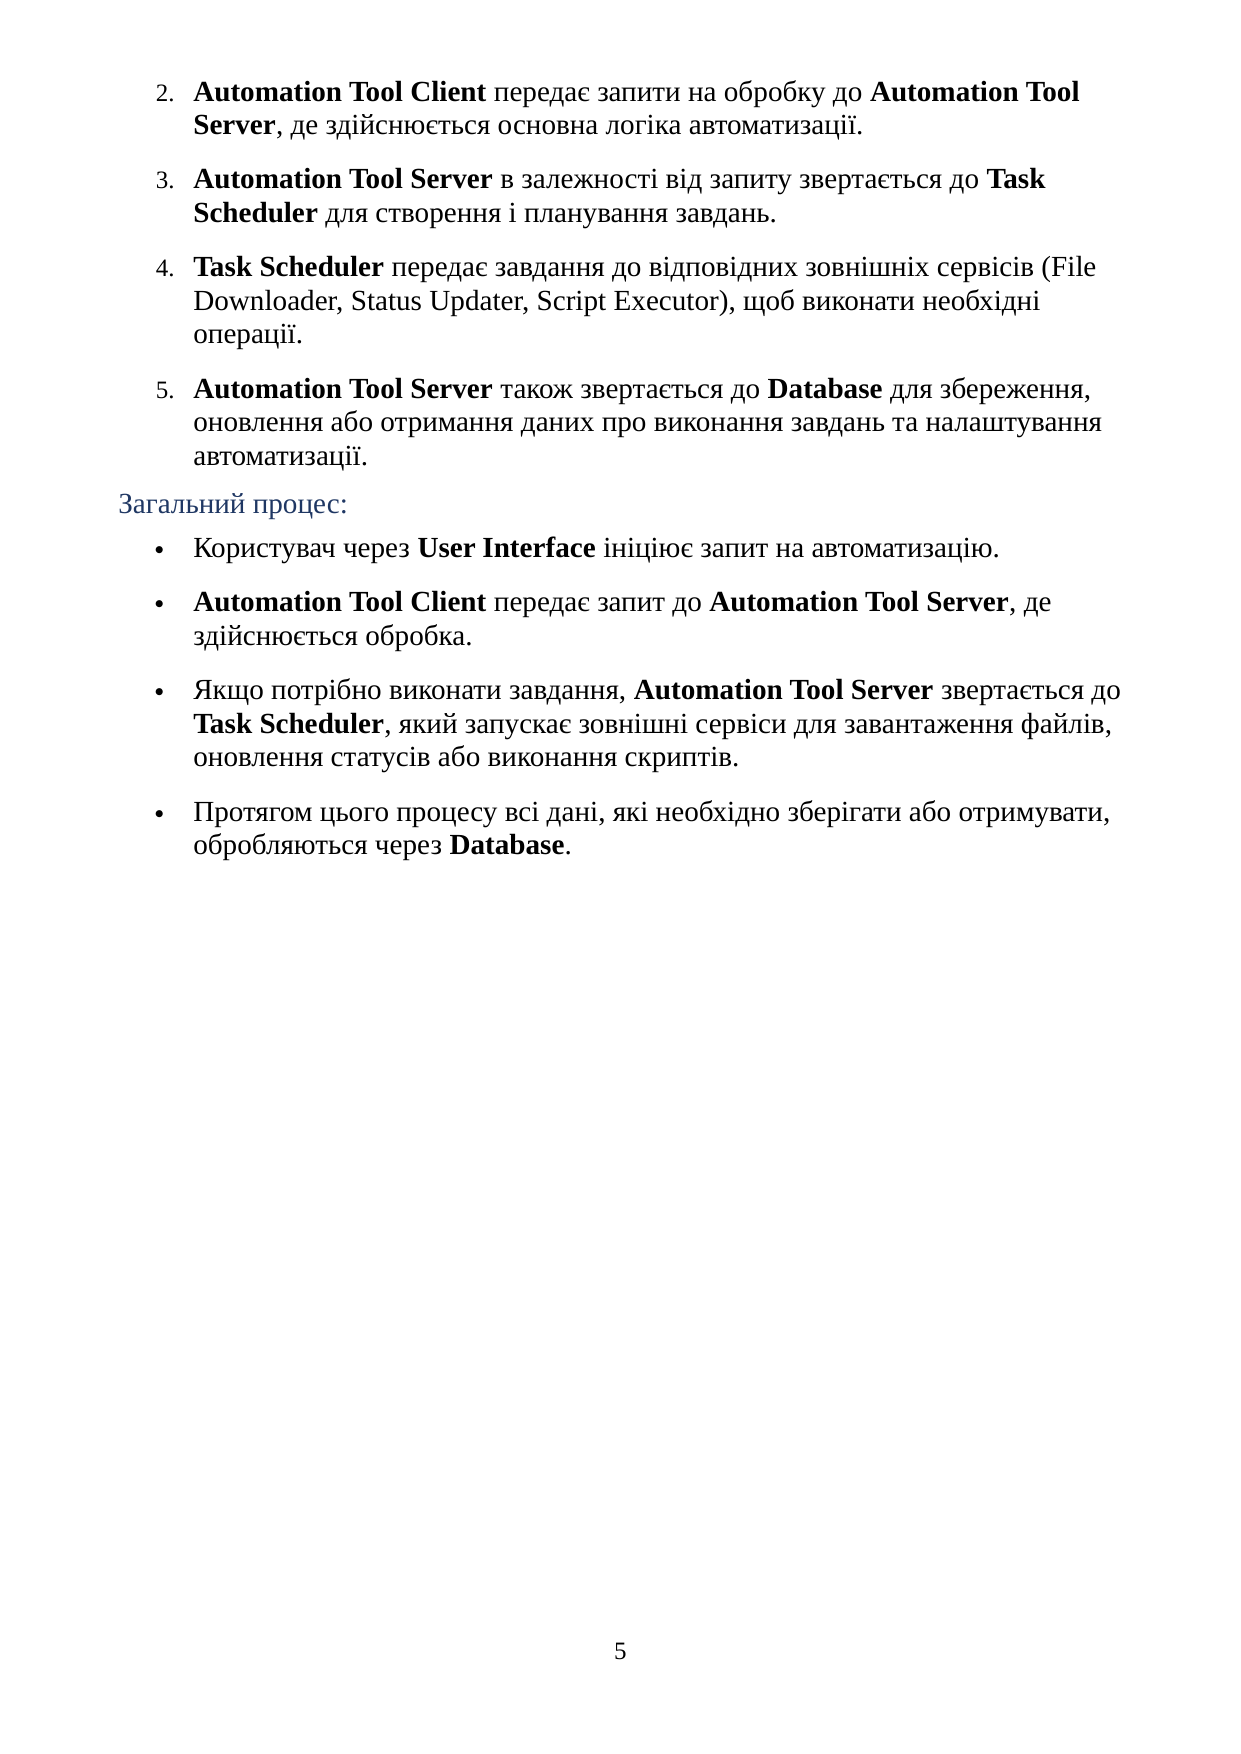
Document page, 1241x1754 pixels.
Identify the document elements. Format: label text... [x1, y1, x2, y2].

list Протягом цього процесу всі дані, які необхідно зберігати або отримувати, обробляються через Database. [156, 794, 1122, 861]
list Automation Tool Server в залежності від запиту звертається до Task Scheduler для створення і планування завдань. [156, 162, 1122, 229]
list Automation Tool Client передає запити на обробку до Automation Tool Server, де здійснюється основна логіка автоматизації. [156, 74, 1122, 141]
list Task Scheduler передає завдання до відповідних зовнішніх сервісів (File Downloader, Status Updater, Script Executor), щоб виконати необхідні операції. [156, 249, 1122, 350]
list Якщо потрібно виконати завдання, Automation Tool Server звертається до Task Scheduler, який запускає зовнішні сервіси для завантаження файлів, оновлення статусів або виконання скриптів. [156, 672, 1122, 773]
subtitle Загальний процес: [118, 486, 1122, 520]
list Automation Tool Server також звертається до Database для збереження, оновлення або отримання даних про виконання завдань та налаштування автоматизації. [156, 371, 1122, 472]
list Користувач через User Interface ініціює запит на автоматизацію. [156, 530, 1122, 564]
list Automation Tool Client передає запит до Automation Tool Server, де здійснюється обробка. [156, 584, 1122, 652]
